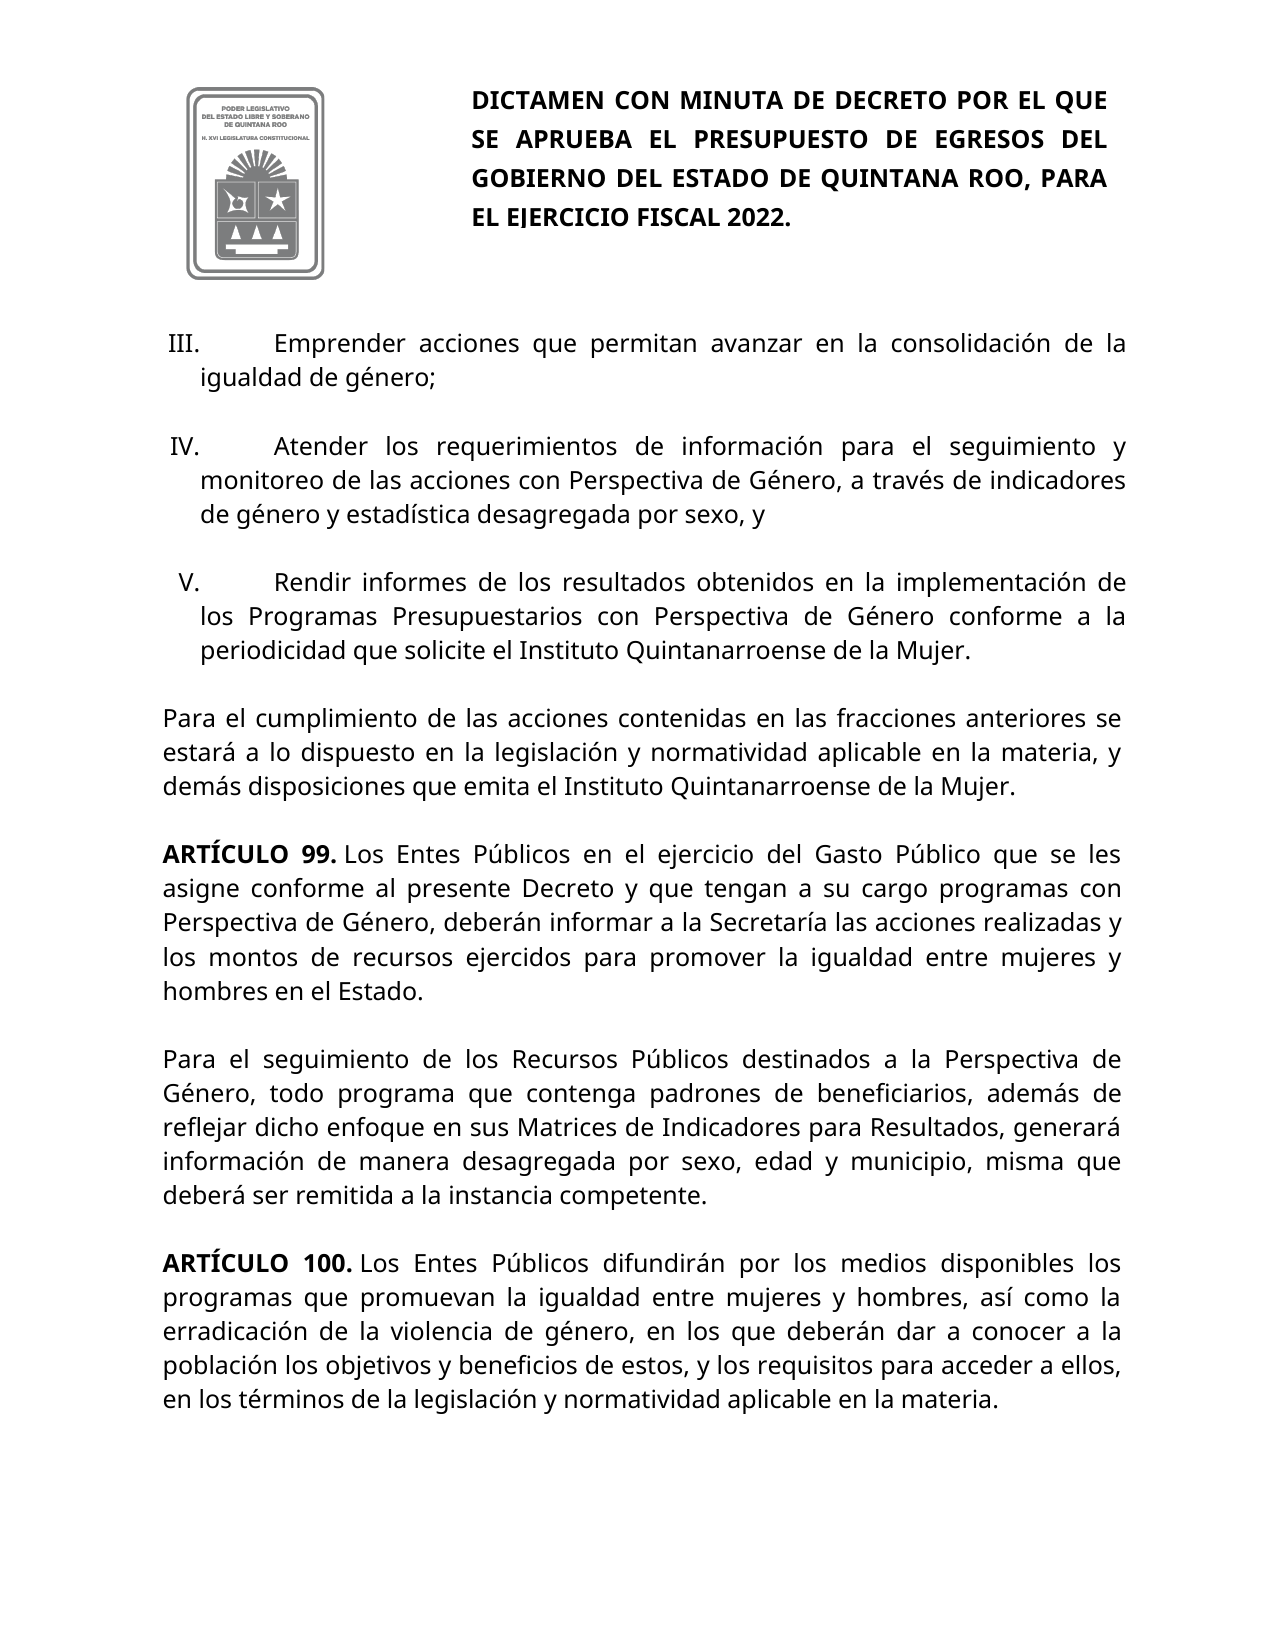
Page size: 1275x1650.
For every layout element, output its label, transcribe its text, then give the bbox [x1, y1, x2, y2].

list Atender los requerimientos de información para el seguimiento y monitoreo de las acciones con Perspectiva de Género, a través de indicadores de género y estadística desagregada por sexo, y [200, 428, 1127, 530]
text Para el seguimiento de los Recursos Públicos destinados a la Perspectiva de Género, todo programa que contenga padrones de beneficiarios, además de reflejar dicho enfoque en sus Matrices de Indicadores para Resultados, generará información de manera desagregada por sexo, edad y municipio, misma que deberá ser remitida a la instancia competente. [162, 1041, 1123, 1212]
text ARTÍCULO 100. Los Entes Públicos difundirán por los medios disponibles los programas que promuevan la igualdad entre mujeres y hombres, así como la erradicación de la violencia de género, en los que deberán dar a conocer a la población los objetivos y beneficios de estos, y los requisitos para acceder a ellos, en los términos de la legislación y normatividad aplicable en la materia. [162, 1246, 1123, 1416]
list Emprender acciones que permitan avanzar en la consolidación de la igualdad de género; [200, 326, 1127, 394]
text Para el cumplimiento de las acciones contenidas en las fracciones anteriores se estará a lo dispuesto en la legislación y normatividad aplicable en la materia, y demás disposiciones que emita el Instituto Quintanarroense de la Mujer. [162, 701, 1123, 803]
list Rendir informes de los resultados obtenidos en la implementación de los Programas Presupuestarios con Perspectiva de Género conforme a la periodicidad que solicite el Instituto Quintanarroense de la Mujer. [200, 564, 1127, 667]
text ARTÍCULO 99. Los Entes Públicos en el ejercicio del Gasto Público que se les asigne conforme al presente Decreto y que tengan a su cargo programas con Perspectiva de Género, deberán informar a la Secretaría las acciones realizadas y los montos de recursos ejercidos para promover la igualdad entre mujeres y hombres en el Estado. [162, 837, 1123, 1007]
